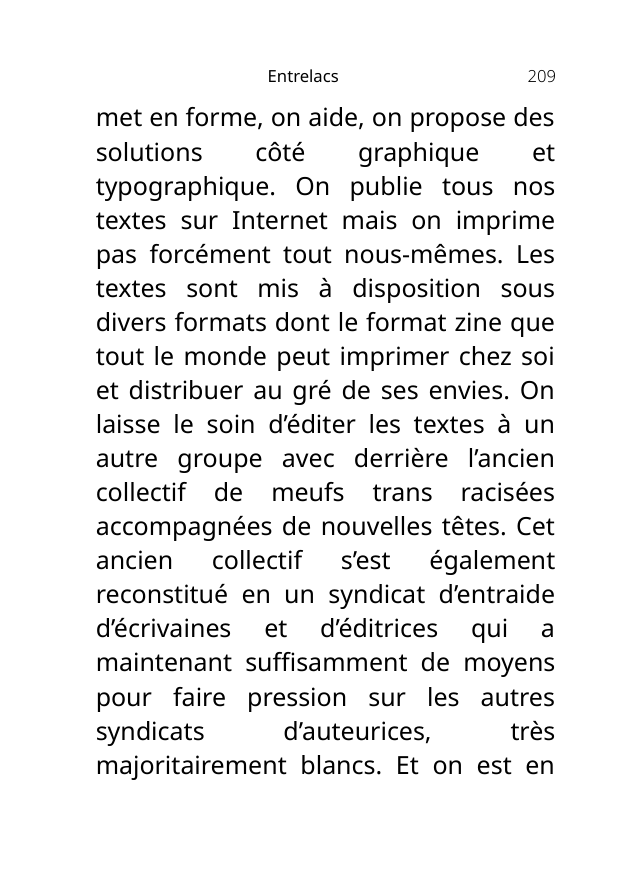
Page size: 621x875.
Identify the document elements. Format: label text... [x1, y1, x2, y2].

text met en forme, on aide, on propose des solutions côté graphique et typographique. On publie tous nos textes sur Internet mais on imprime pas forcément tout nous-mêmes. Les textes sont mis à disposition sous divers formats dont le format zine que tout le monde peut imprimer chez soi et distribuer au gré de ses envies. On laisse le soin d’éditer les textes à un autre groupe avec derrière l’ancien collectif de meufs trans racisées accompagnées de nouvelles têtes. Cet ancien collectif s’est également reconstitué en un syndicat d’entraide d’écrivaines et d’éditrices qui a maintenant suffisamment de moyens pour faire pression sur les autres syndicats d’auteurices, très majoritairement blancs. Et on est en [96, 100, 555, 781]
